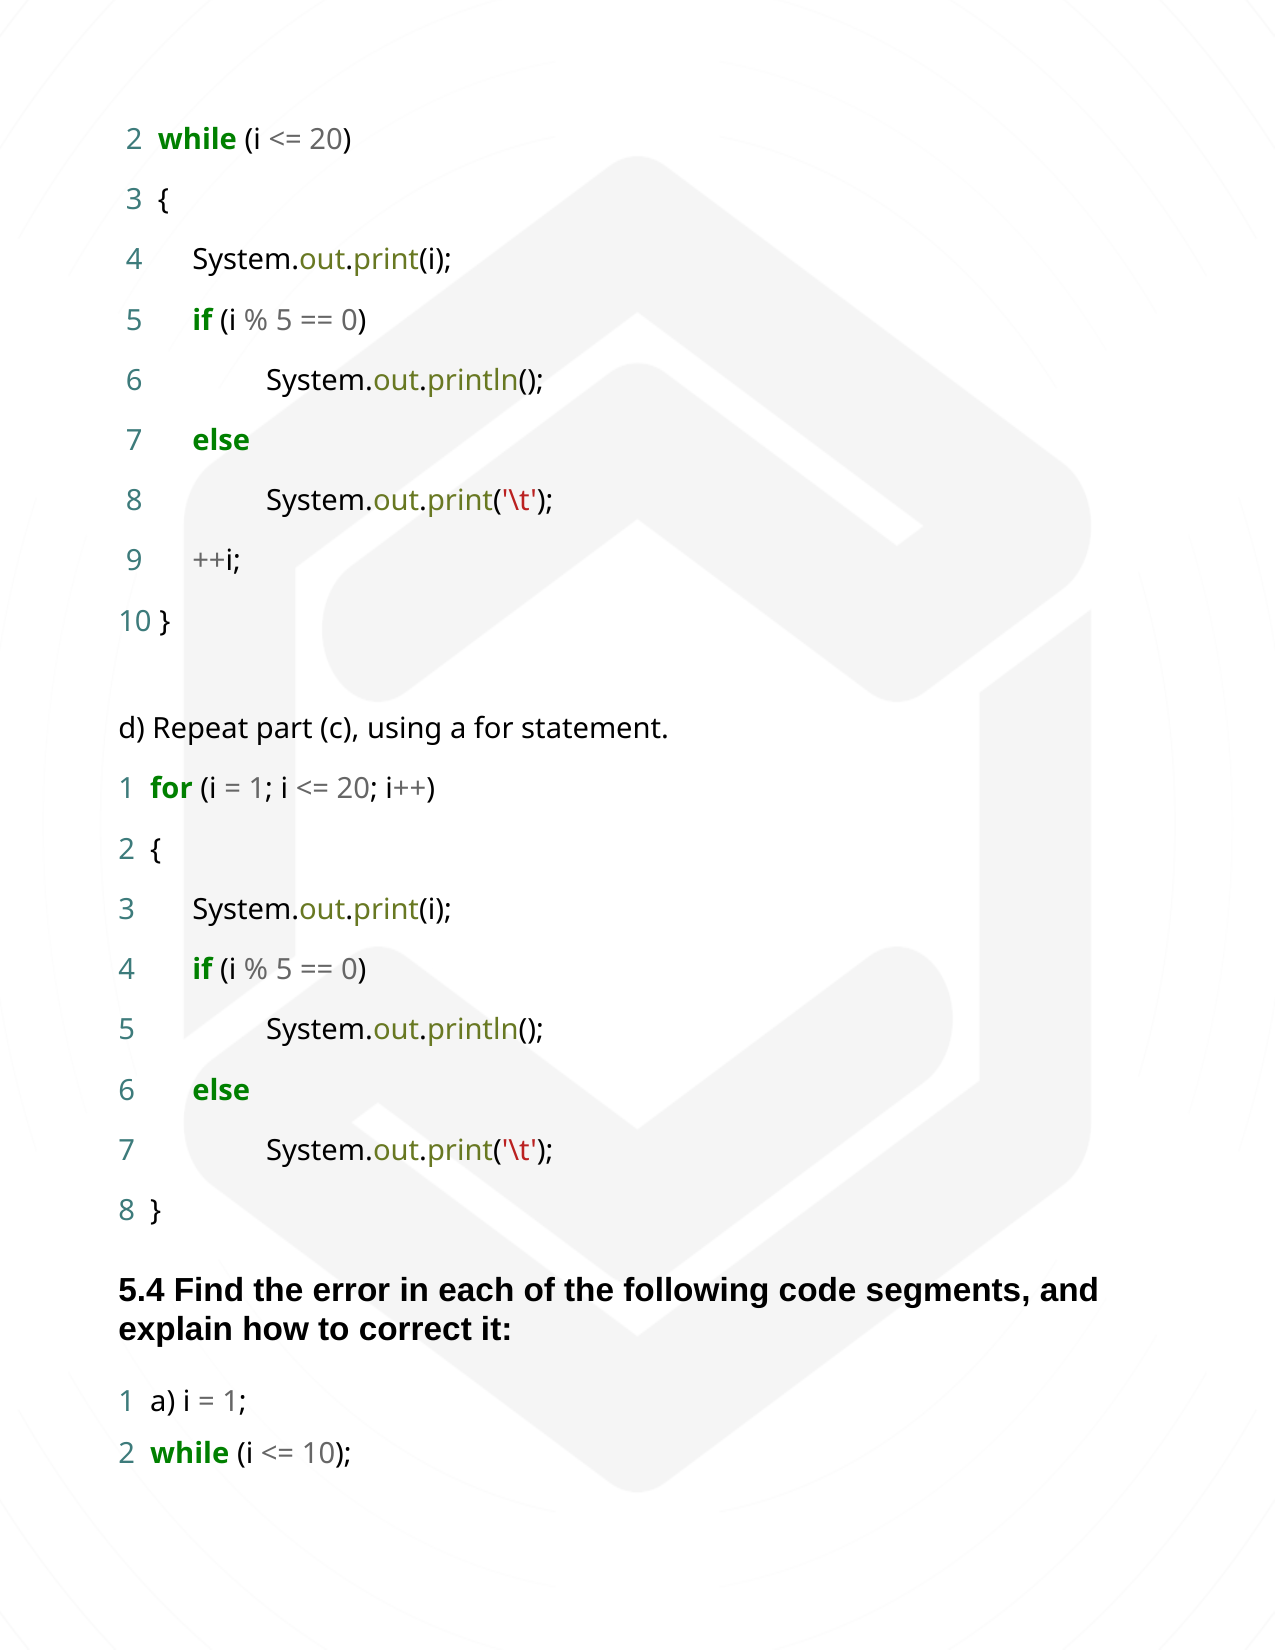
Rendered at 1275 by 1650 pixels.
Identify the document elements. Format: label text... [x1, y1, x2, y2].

text 9 ++i; [118, 539, 1157, 579]
text 10 } [118, 600, 1157, 639]
text 2 while (i <= 10); [118, 1433, 1157, 1472]
text 5 if (i % 5 == 0) [118, 299, 1157, 338]
text 8 System.out.print('\t'); [118, 479, 1157, 519]
text 5 System.out.println(); [118, 1009, 1157, 1048]
text 6 System.out.println(); [118, 359, 1157, 399]
subtitle 1 a) i = 1; [118, 1381, 1157, 1420]
text 4 if (i % 5 == 0) [118, 948, 1157, 988]
subtitle 5.4 Find the error in each of the following code segments, and explain how to correct it: [118, 1270, 1157, 1347]
text 6 else [118, 1069, 1157, 1108]
text 4 System.out.print(i); [118, 238, 1157, 278]
text 2 { [118, 828, 1157, 868]
text 1 for (i = 1; i <= 20; i++) [118, 768, 1157, 807]
text d) Repeat part (c), using a for statement. [118, 708, 1157, 747]
text 3 { [118, 178, 1157, 218]
text 7 System.out.print('\t'); [118, 1129, 1157, 1169]
text 7 else [118, 419, 1157, 459]
text 8 } [118, 1189, 1157, 1229]
text 3 System.out.print(i); [118, 888, 1157, 928]
text 2 while (i <= 20) [118, 118, 1157, 158]
